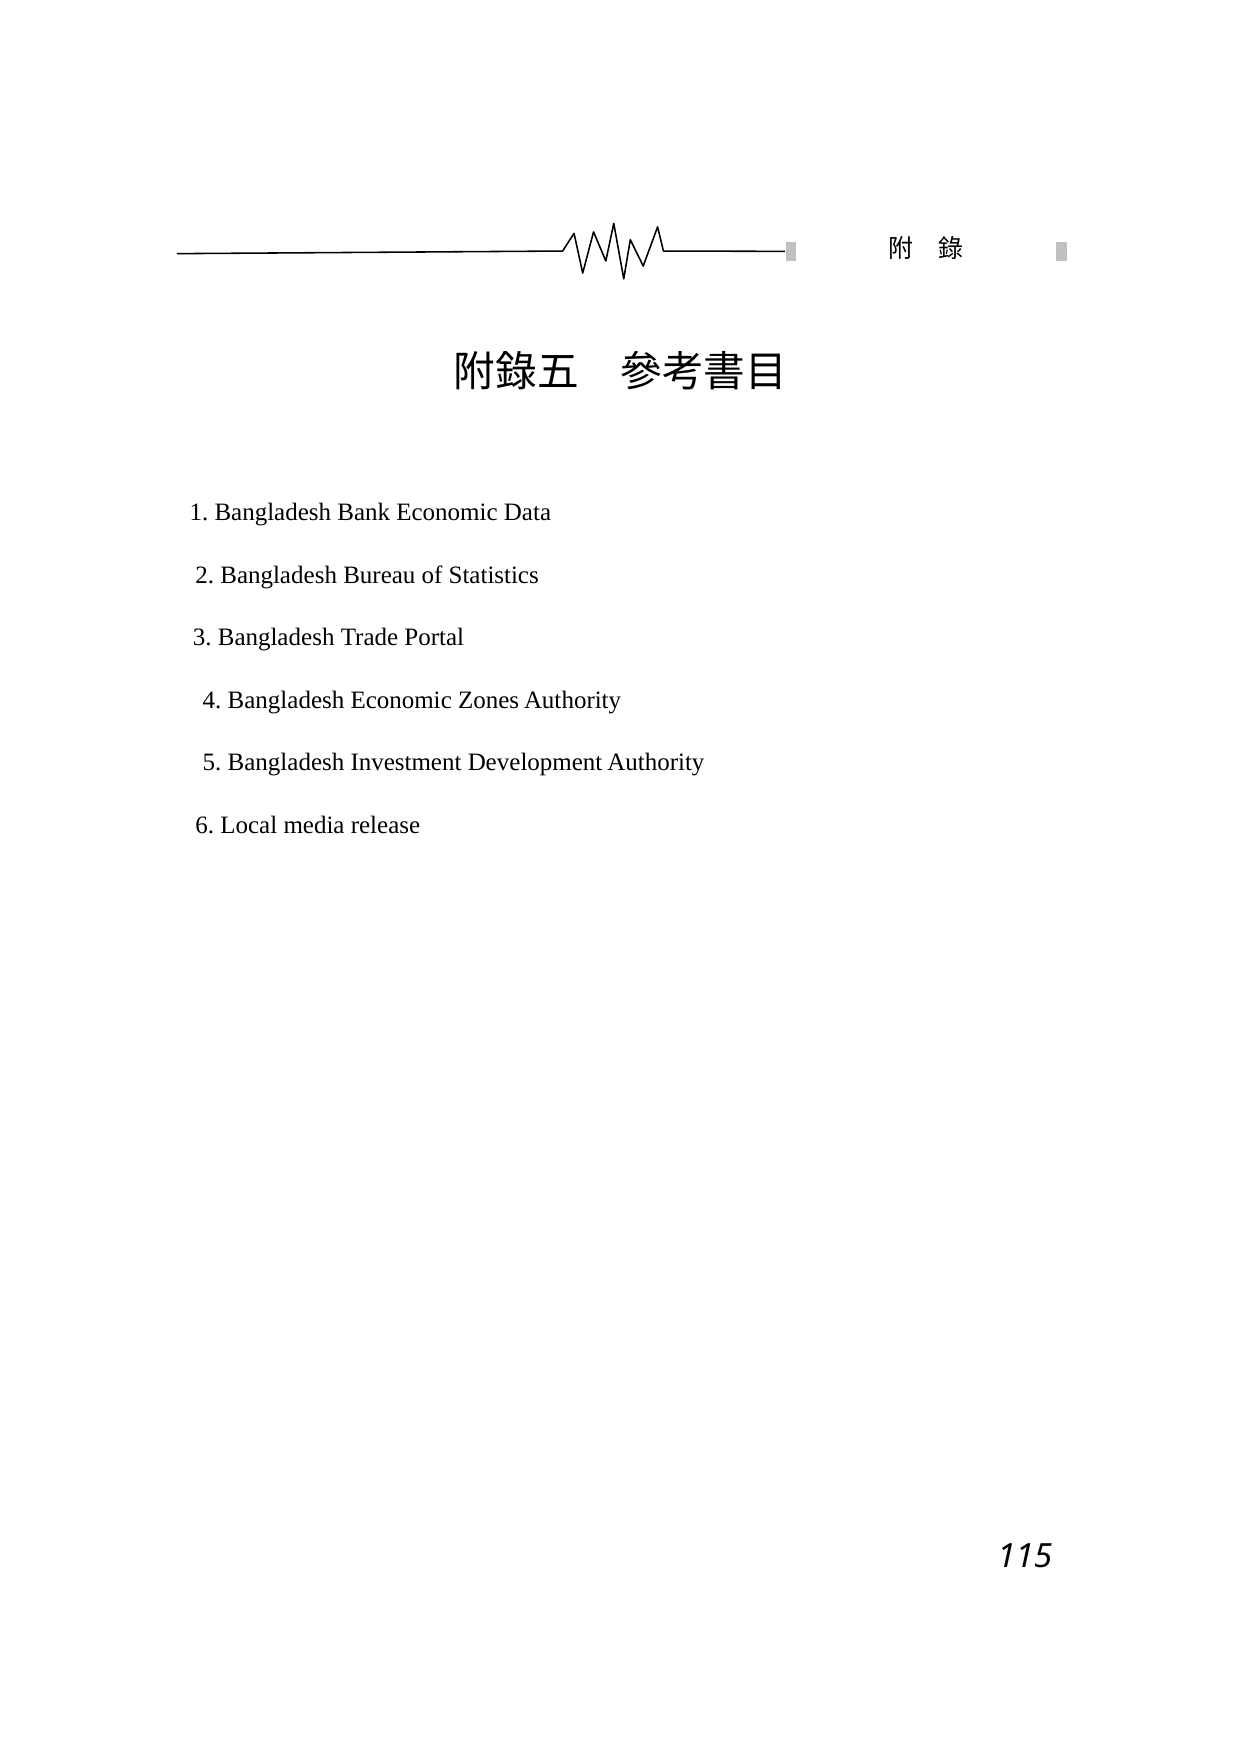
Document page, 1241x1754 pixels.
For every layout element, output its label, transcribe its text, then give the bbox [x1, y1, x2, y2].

text 4. Bangladesh Economic Zones Authority [183, 657, 1058, 720]
text 1. Bangladesh Bank Economic Data [183, 470, 1058, 532]
text 5. Bangladesh Investment Development Authority [183, 720, 1058, 782]
text 2. Bangladesh Bureau of Statistics [183, 532, 1058, 595]
text 6. Local media release [183, 782, 1058, 845]
text 附錄五 參考書目 [183, 327, 1058, 389]
text 3. Bangladesh Trade Portal [183, 595, 1058, 657]
